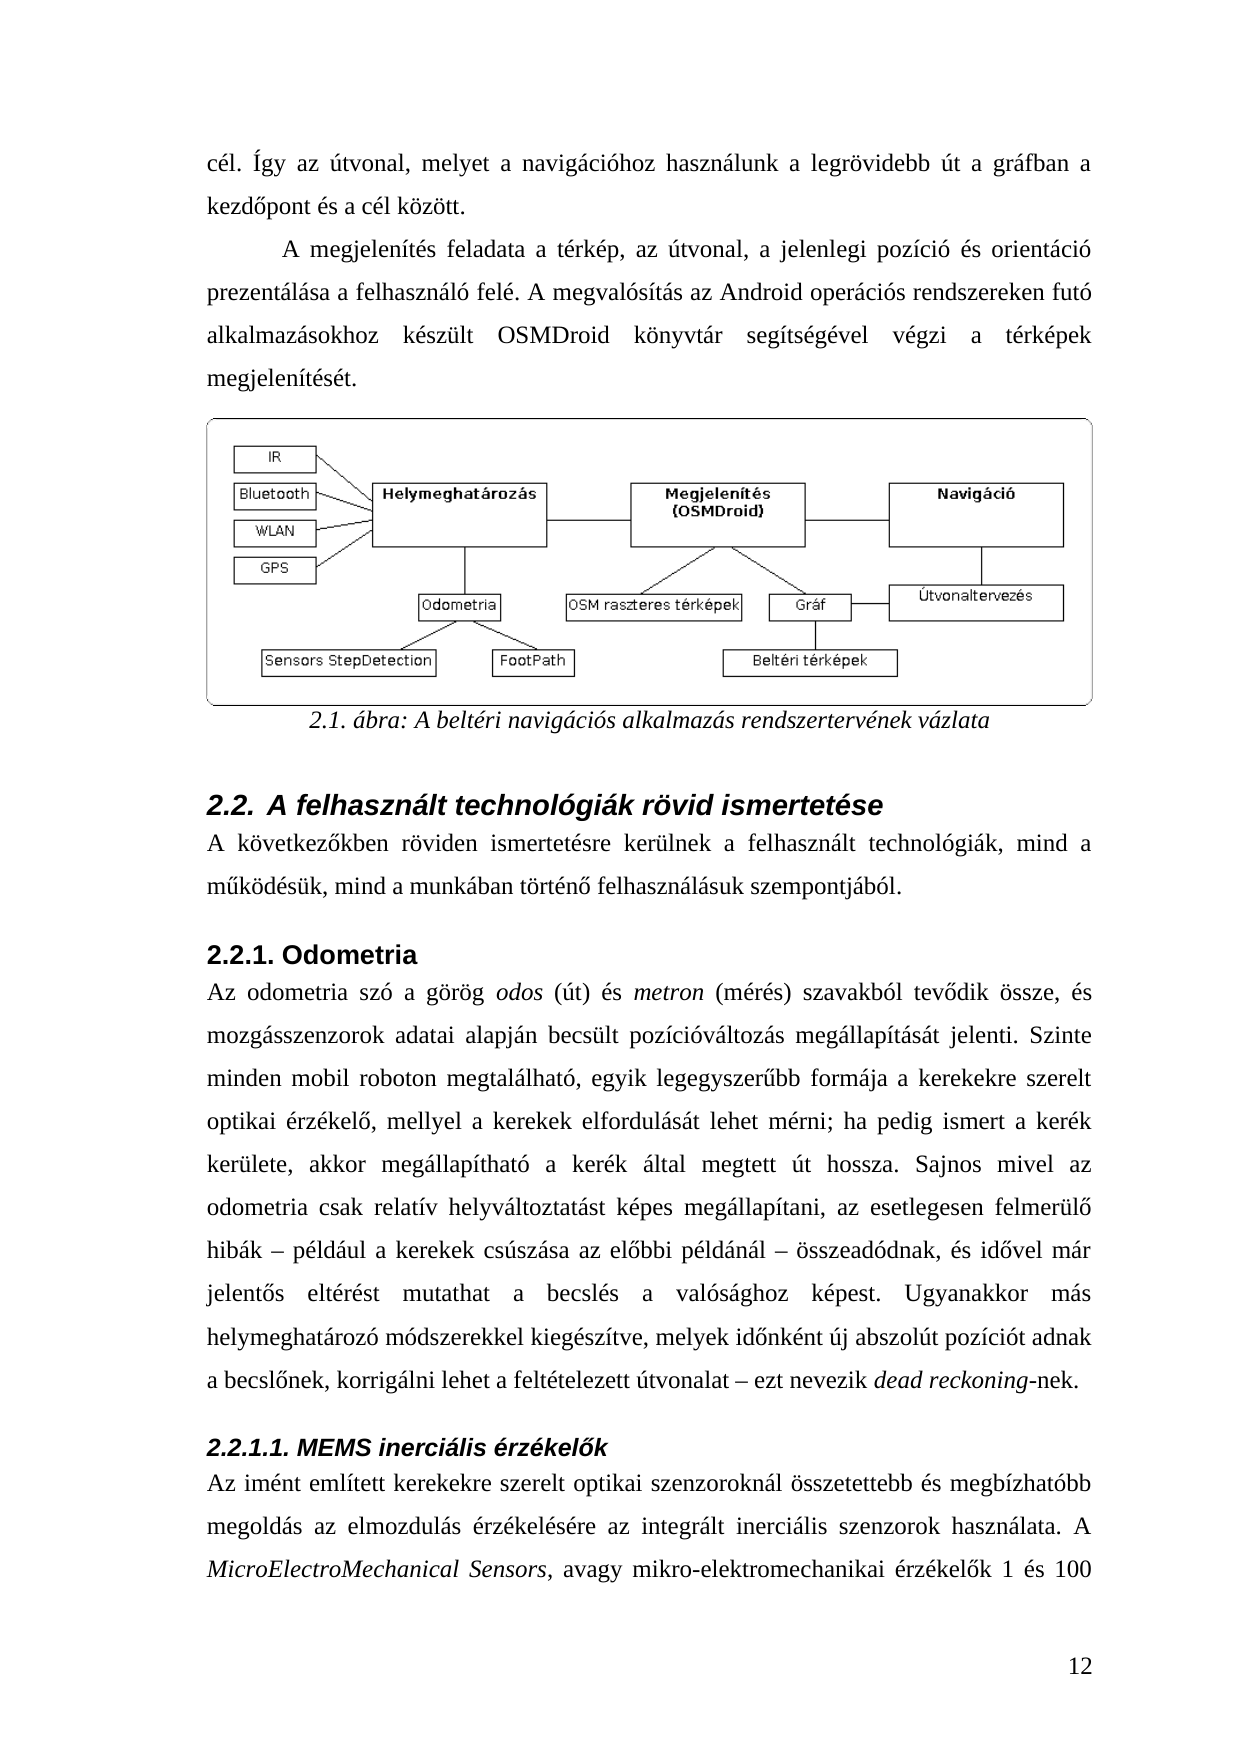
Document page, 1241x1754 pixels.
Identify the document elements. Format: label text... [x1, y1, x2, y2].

subtitle Odometria [207, 939, 1093, 970]
table_header [207, 406, 1093, 418]
text A következőkben röviden ismertetésre kerülnek a felhasznált technológiák, mind a működésük, mind a munkában történő felhasználásuk szempontjából. [207, 828, 1093, 900]
subtitle MEMS inerciális érzékelők [207, 1433, 1093, 1461]
text Az imént említett kerekekre szerelt optikai szenzoroknál összetettebb és megbízhatóbb megoldás az elmozdulás érzékelésére az integrált inerciális szenzorok használata. A MicroElectroMechanical Sensors, avagy mikro-elektromechanikai érzékelők 1 és 100 [207, 1468, 1093, 1583]
text A megjelenítés feladata a térkép, az útvonal, a jelenlegi pozíció és orientáció prezentálása a felhasználó felé. A megvalósítás az Android operációs rendszereken futó alkalmazásokhoz készült OSMDroid könyvtár segítségével végzi a térképek megjelenítését. [207, 234, 1093, 392]
text cél. Így az útvonal, melyet a navigációhoz használunk a legrövidebb út a gráfban a kezdőpont és a cél között. [207, 148, 1093, 219]
picture [206, 418, 1093, 706]
text Az odometria szó a görög odos (út) és metron (mérés) szavakból tevődik össze, és mozgásszenzorok adatai alapján becsült pozícióváltozás megállapítását jelenti. Szinte minden mobil roboton megtalálható, egyik legegyszerűbb formája a kerekekre szerelt optikai érzékelő, mellyel a kerekek elfordulását lehet mérni; ha pedig ismert a kerék kerülete, akkor megállapítható a kerék által megtett út hossza. Sajnos mivel az odometria csak relatív helyváltoztatást képes megállapítani, az esetlegesen felmerülő hibák – például a kerekek csúszása az előbbi példánál – összeadódnak, és idővel már jelentős eltérést mutathat a becslés a valósághoz képest. Ugyanakkor más helymeghatározó módszerekkel kiegészítve, melyek időnként új abszolút pozíciót adnak a becslőnek, korrigálni lehet a feltételezett útvonalat – ezt nevezik dead reckoning-nek. [207, 977, 1093, 1393]
table_header [207, 706, 1093, 763]
subtitle A felhasznált technológiák rövid ismertetése [207, 788, 1093, 822]
